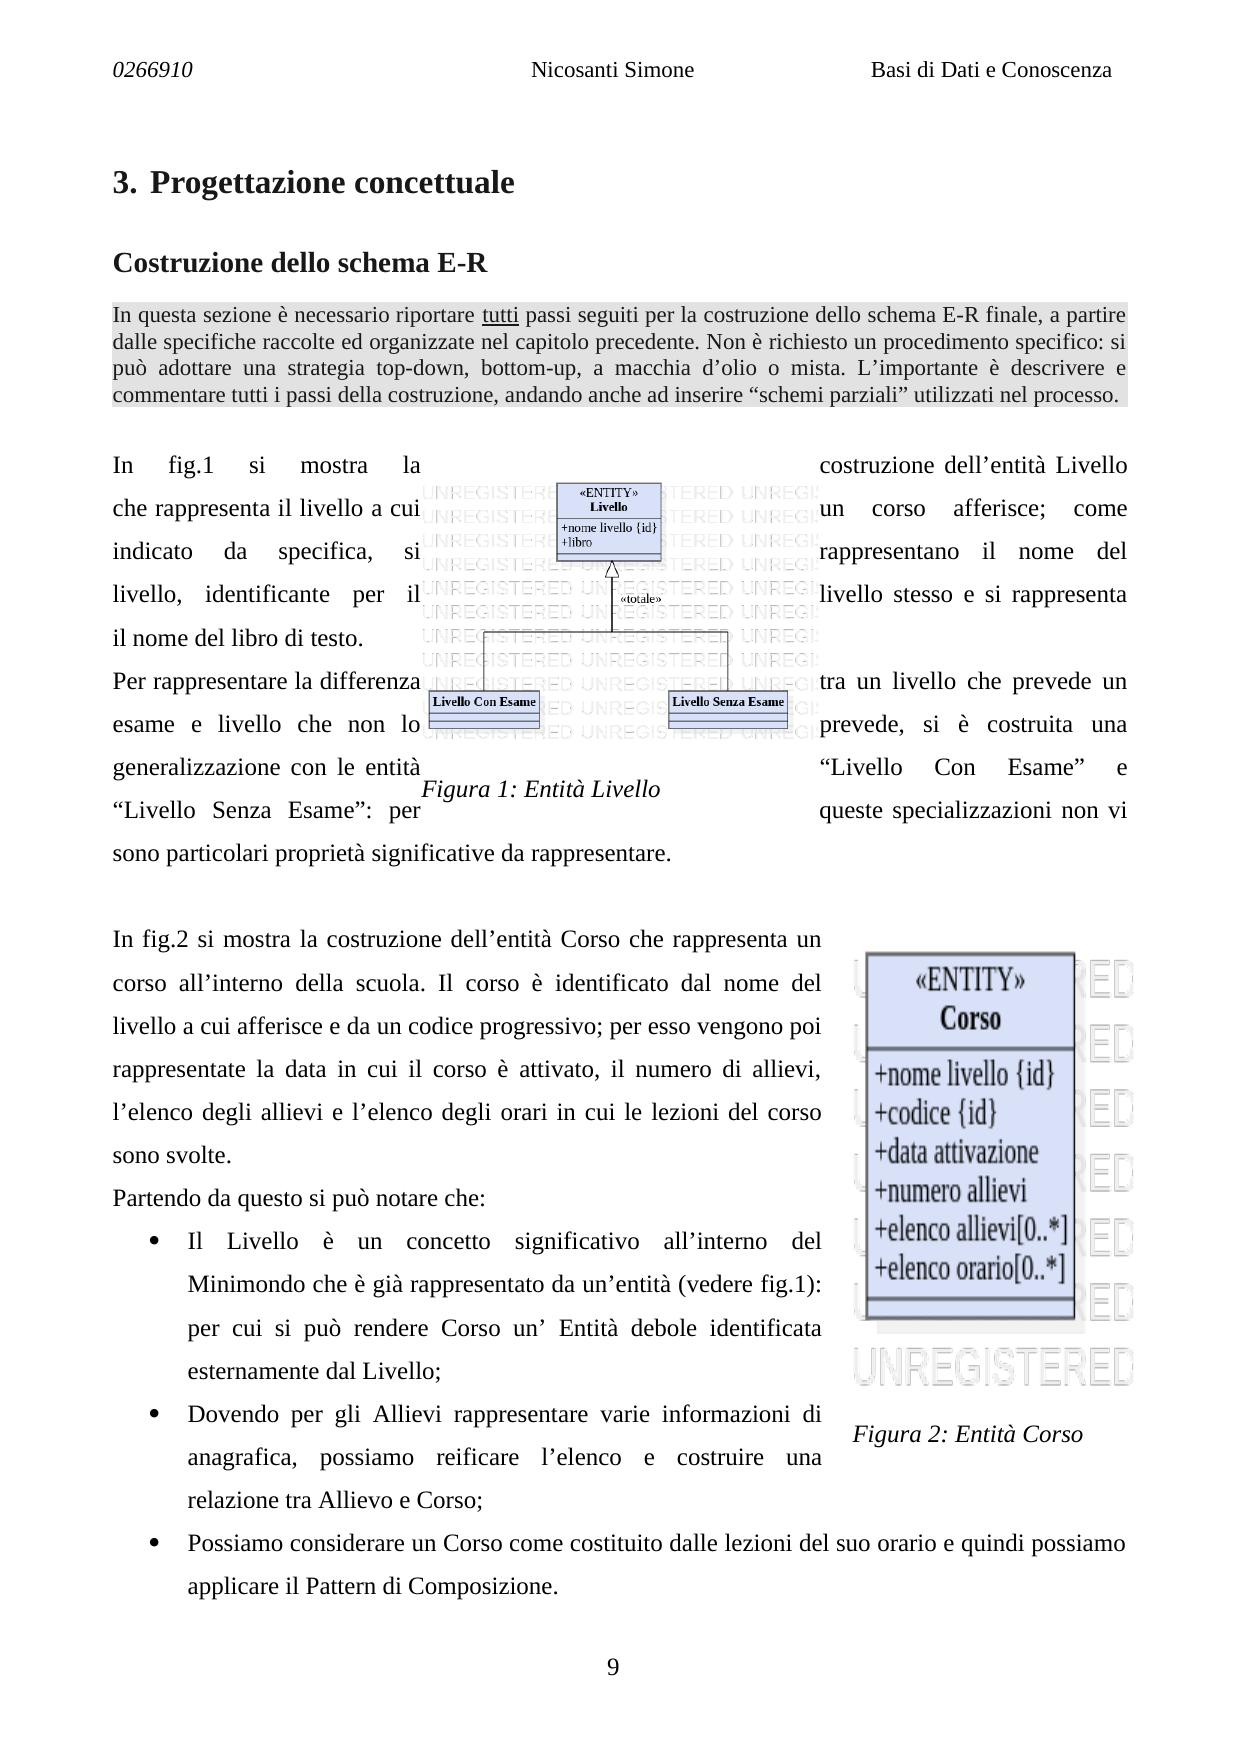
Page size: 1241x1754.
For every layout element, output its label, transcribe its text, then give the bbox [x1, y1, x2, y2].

picture [421, 651, 819, 666]
subtitle Progettazione concettuale [112, 162, 1128, 201]
text Partendo da questo si può notare che: [112, 1183, 852, 1212]
list Dovendo per gli Allievi rappresentare varie informazioni di anagrafica, possiamo reificare l’elenco e costruire una relazione tra Allievo e Corso; [150, 1399, 1128, 1514]
subtitle Costruzione dello schema E-R [112, 245, 1128, 278]
picture [852, 934, 1134, 1405]
list Possiamo considerare un Corso come costituito dalle lezioni del suo orario e quindi possiamo applicare il Pattern di Composizione. [150, 1528, 1128, 1600]
list Il Livello è un concetto significativo all’interno del Minimondo che è già rappresentato da un’entità (vedere fig.1): per cui si può rendere Corso un’ Entità debole identificata esternamente dal Livello; [150, 1226, 852, 1384]
text In fig.1 si mostra la costruzione dell’entità Livello che rappresenta il livello a cui un corso afferisce; come indicato da specifica, si rappresentano il nome del livello, identificante per il livello stesso e si rappresenta il nome del libro di testo. [112, 450, 1128, 651]
text In questa sezione è necessario riportare tutti passi seguiti per la costruzione dello schema E-R finale, a partire dalle specifiche raccolte ed organizzate nel capitolo precedente. Non è richiesto un procedimento specifico: si può adottare una strategia top-down, bottom-up, a macchia d’olio o mista. L’importante è descrivere e commentare tutti i passi della costruzione, andando anche ad inserire “schemi parziali” utilizzati nel processo. [112, 302, 1128, 407]
text Per rappresentare la differenza tra un livello che prevede un esame e livello che non lo prevede, si è costruita una generalizzazione con le entità “Livello Con Esame” e “Livello Senza Esame”: per queste specializzazioni non vi sono particolari proprietà significative da rappresentare. [112, 666, 1128, 867]
text In fig.2 si mostra la costruzione dell’entità Corso che rappresenta un corso all’interno della scuola. Il corso è identificato dal nome del livello a cui afferisce e da un codice progressivo; per esso vengono poi rappresentate la data in cui il corso è attivato, il numero di allievi, l’elenco degli allievi e l’elenco degli orari in cui le lezioni del corso sono svolte. [112, 924, 852, 1169]
text Figura 2: Entità Corso [852, 1405, 1134, 1448]
